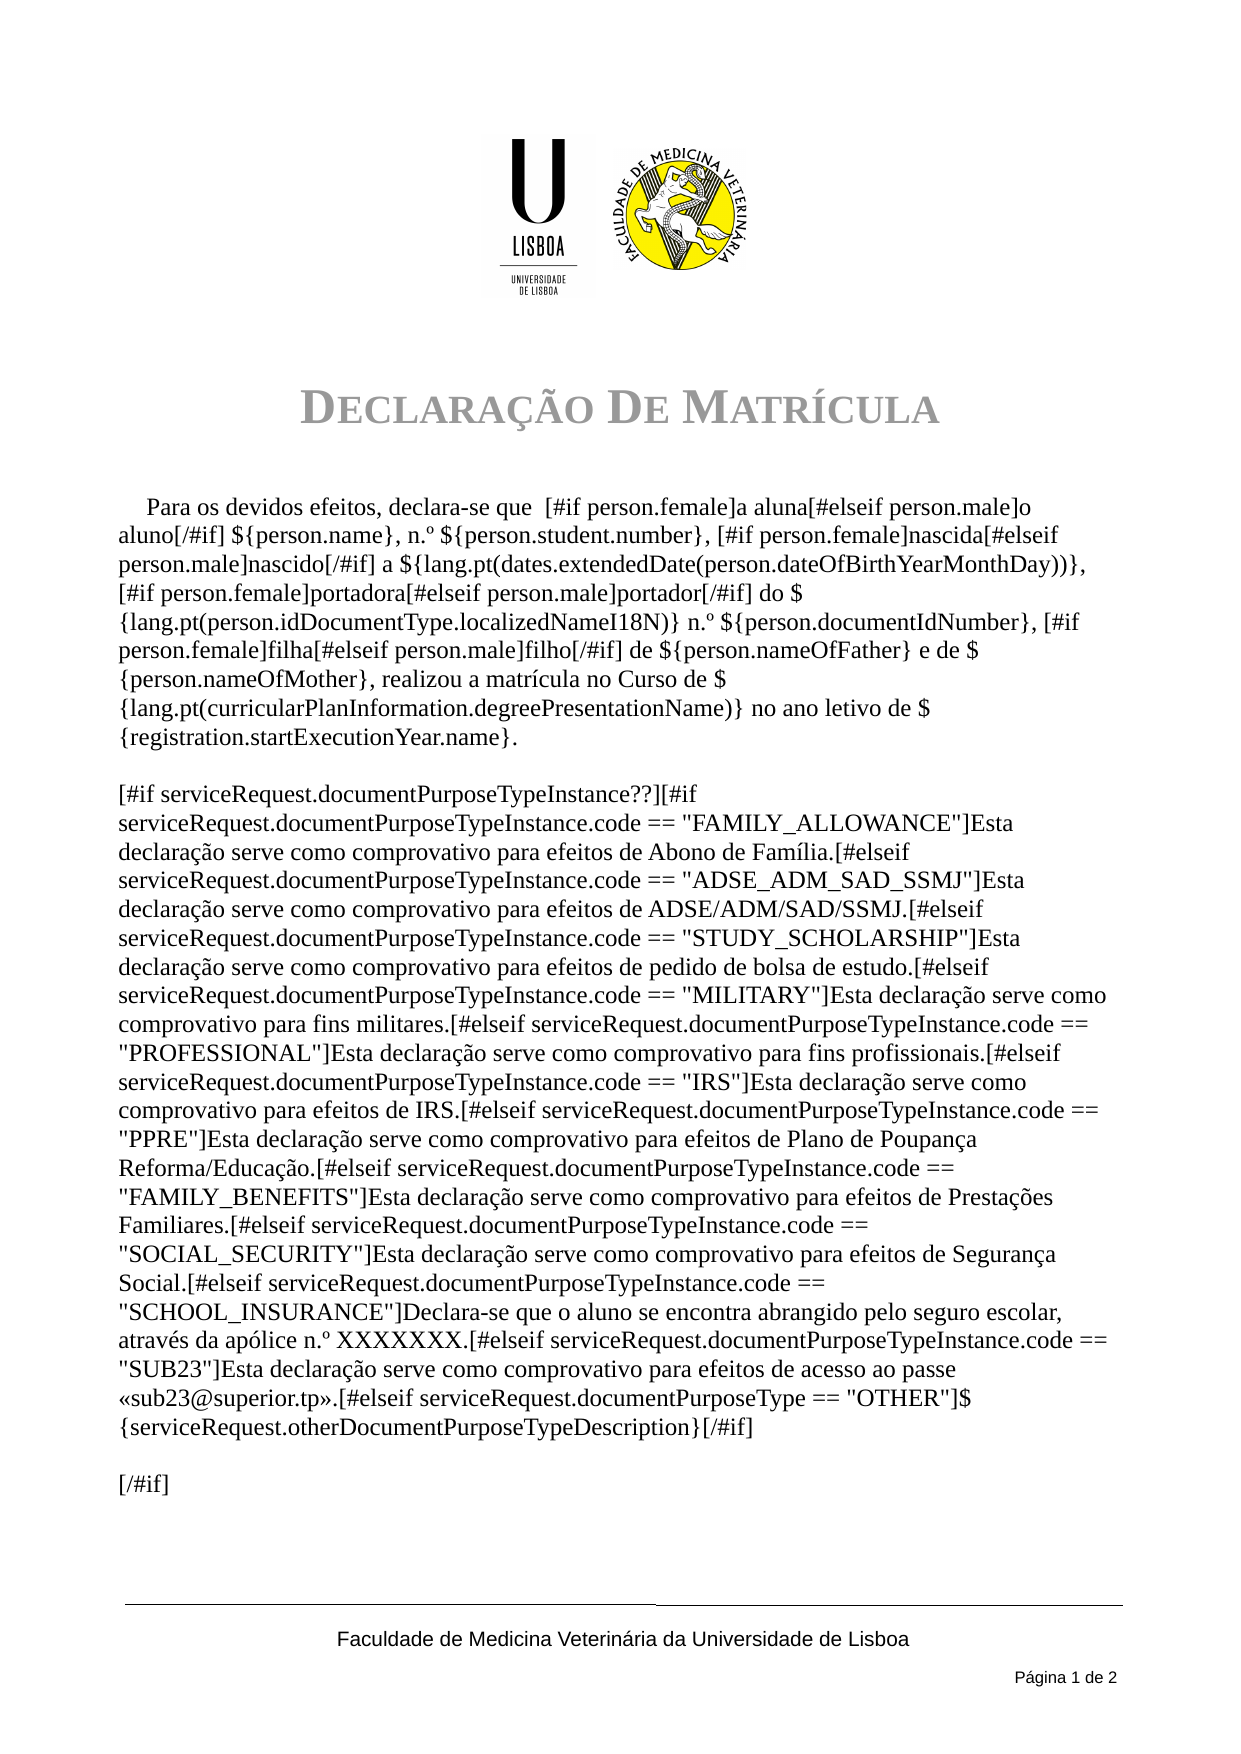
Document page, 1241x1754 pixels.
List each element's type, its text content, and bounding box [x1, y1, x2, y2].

text [/#if] [118, 1469, 1122, 1498]
picture [613, 148, 747, 270]
text Para os devidos efeitos, declara-se que [#if person.female]a aluna[#elseif person.male]o aluno[/#if] ${person.name}, n.º ${person.student.number}, [#if person.female]nascida[#elseif person.male]nascido[/#if] a ${lang.pt(dates.extendedDate(person.dateOfBirthYearMonthDay))}, [#if person.female]portadora[#elseif person.male]portador[/#if] do ${lang.pt(person.idDocumentType.localizedNameI18N)} n.º ${person.documentIdNumber}, [#if person.female]filha[#elseif person.male]filho[/#if] de ${person.nameOfFather} e de ${person.nameOfMother}, realizou a matrícula no Curso de ${lang.pt(curricularPlanInformation.degreePresentationName)} no ano letivo de ${registration.startExecutionYear.name}. [118, 492, 1122, 751]
text [#if serviceRequest.documentPurposeTypeInstance??][#if serviceRequest.documentPurposeTypeInstance.code == "FAMILY_ALLOWANCE"]Esta declaração serve como comprovativo para efeitos de Abono de Família.[#elseif serviceRequest.documentPurposeTypeInstance.code == "ADSE_ADM_SAD_SSMJ"]Esta declaração serve como comprovativo para efeitos de ADSE/ADM/SAD/SSMJ.[#elseif serviceRequest.documentPurposeTypeInstance.code == "STUDY_SCHOLARSHIP"]Esta declaração serve como comprovativo para efeitos de pedido de bolsa de estudo.[#elseif serviceRequest.documentPurposeTypeInstance.code == "MILITARY"]Esta declaração serve como comprovativo para fins militares.[#elseif serviceRequest.documentPurposeTypeInstance.code == "PROFESSIONAL"]Esta declaração serve como comprovativo para fins profissionais.[#elseif serviceRequest.documentPurposeTypeInstance.code == "IRS"]Esta declaração serve como comprovativo para efeitos de IRS.[#elseif serviceRequest.documentPurposeTypeInstance.code == "PPRE"]Esta declaração serve como comprovativo para efeitos de Plano de Poupança Reforma/Educação.[#elseif serviceRequest.documentPurposeTypeInstance.code == "FAMILY_BENEFITS"]Esta declaração serve como comprovativo para efeitos de Prestações Familiares.[#elseif serviceRequest.documentPurposeTypeInstance.code == "SOCIAL_SECURITY"]Esta declaração serve como comprovativo para efeitos de Segurança Social.[#elseif serviceRequest.documentPurposeTypeInstance.code == "SCHOOL_INSURANCE"]Declara-se que o aluno se encontra abrangido pelo seguro escolar, através da apólice n.º XXXXXXX.[#elseif serviceRequest.documentPurposeTypeInstance.code == "SUB23"]Esta declaração serve como comprovativo para efeitos de acesso ao passe «sub23@superior.tp».[#elseif serviceRequest.documentPurposeType == "OTHER"]${serviceRequest.otherDocumentPurposeTypeDescription}[/#if] [118, 779, 1122, 1441]
picture [480, 134, 597, 298]
text Declaração De Matrícula [118, 377, 1122, 434]
